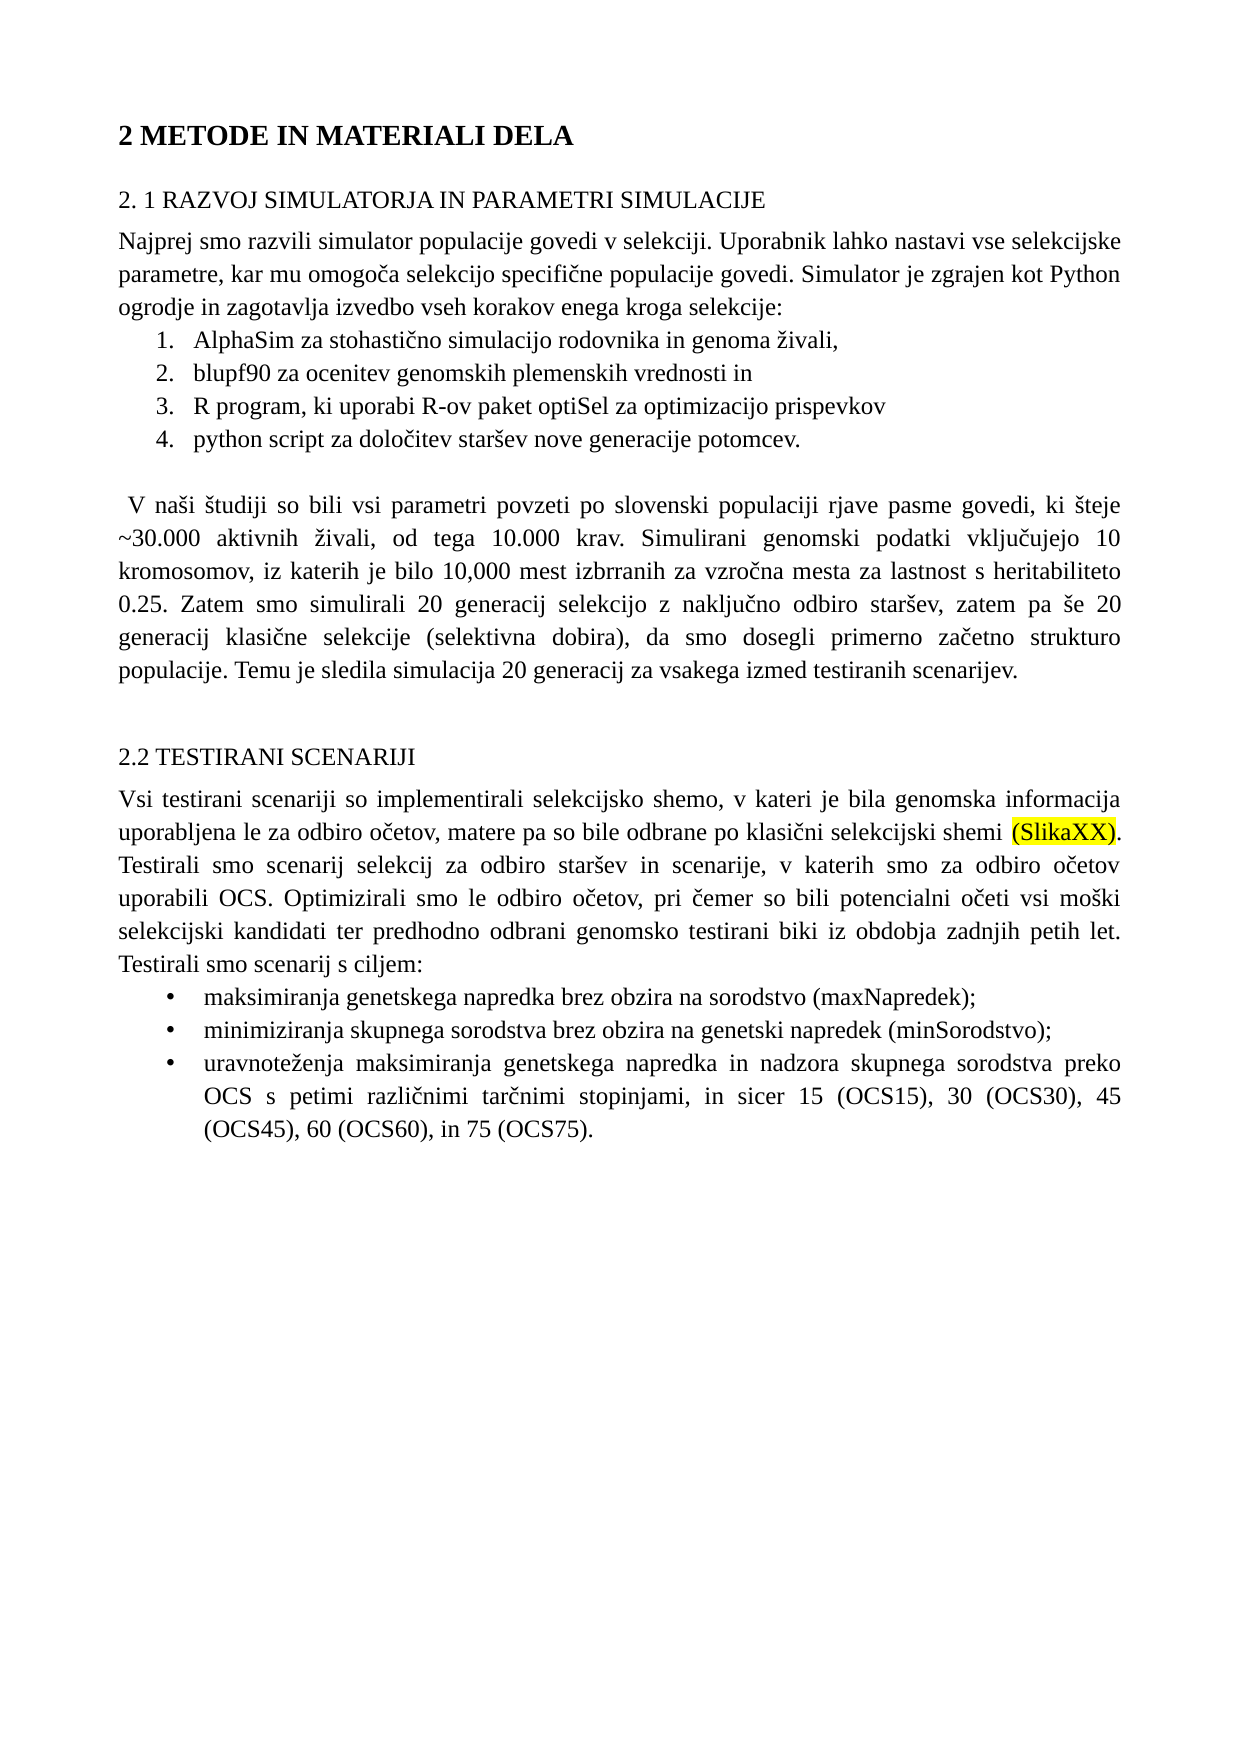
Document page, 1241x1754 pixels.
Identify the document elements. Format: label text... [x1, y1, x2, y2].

subtitle 2. 1 Razvoj simulatorja in parametri simulacije [118, 185, 1122, 214]
text V naši študiji so bili vsi parametri povzeti po slovenski populaciji rjave pasme govedi, ki šteje ~30.000 aktivnih živali, od tega 10.000 krav. Simulirani genomski podatki vključujejo 10 kromosomov, iz katerih je bilo 10,000 mest izbrranih za vzročna mesta za lastnost s heritabiliteto 0.25. Zatem smo simulirali 20 generacij selekcijo z naključno odbiro staršev, zatem pa še 20 generacij klasične selekcije (selektivna dobira), da smo dosegli primerno začetno strukturo populacije. Temu je sledila simulacija 20 generacij za vsakega izmed testiranih scenarijev. [118, 490, 1122, 684]
list R program, ki uporabi R-ov paket optiSel za optimizacijo prispevkov [156, 391, 1122, 420]
subtitle 2.2 Testirani scenariji [118, 742, 1122, 771]
subtitle 2 METODE IN MATERIALI DELA [118, 118, 1122, 152]
list uravnoteženja maksimiranja genetskega napredka in nadzora skupnega sorodstva preko OCS s petimi različnimi tarčnimi stopinjami, in sicer 15 (OCS15), 30 (OCS30), 45 (OCS45), 60 (OCS60), in 75 (OCS75). [166, 1048, 1122, 1143]
list blupf90 za ocenitev genomskih plemenskih vrednosti in [156, 358, 1122, 387]
list minimiziranja skupnega sorodstva brez obzira na genetski napredek (minSorodstvo); [166, 1015, 1122, 1043]
list AlphaSim za stohastično simulacijo rodovnika in genoma živali, [156, 325, 1122, 354]
text Najprej smo razvili simulator populacije govedi v selekciji. Uporabnik lahko nastavi vse selekcijske parametre, kar mu omogoča selekcijo specifične populacije govedi. Simulator je zgrajen kot Python ogrodje in zagotavlja izvedbo vseh korakov enega kroga selekcije: [118, 226, 1122, 321]
text Vsi testirani scenariji so implementirali selekcijsko shemo, v kateri je bila genomska informacija uporabljena le za odbiro očetov, matere pa so bile odbrane po klasični selekcijski shemi (SlikaXX). Testirali smo scenarij selekcij za odbiro staršev in scenarije, v katerih smo za odbiro očetov uporabili OCS. Optimizirali smo le odbiro očetov, pri čemer so bili potencialni očeti vsi moški selekcijski kandidati ter predhodno odbrani genomsko testirani biki iz obdobja zadnjih petih let. Testirali smo scenarij s ciljem: [118, 784, 1122, 977]
list python script za določitev staršev nove generacije potomcev. [156, 424, 1122, 453]
list maksimiranja genetskega napredka brez obzira na sorodstvo (maxNapredek); [166, 982, 1122, 1011]
